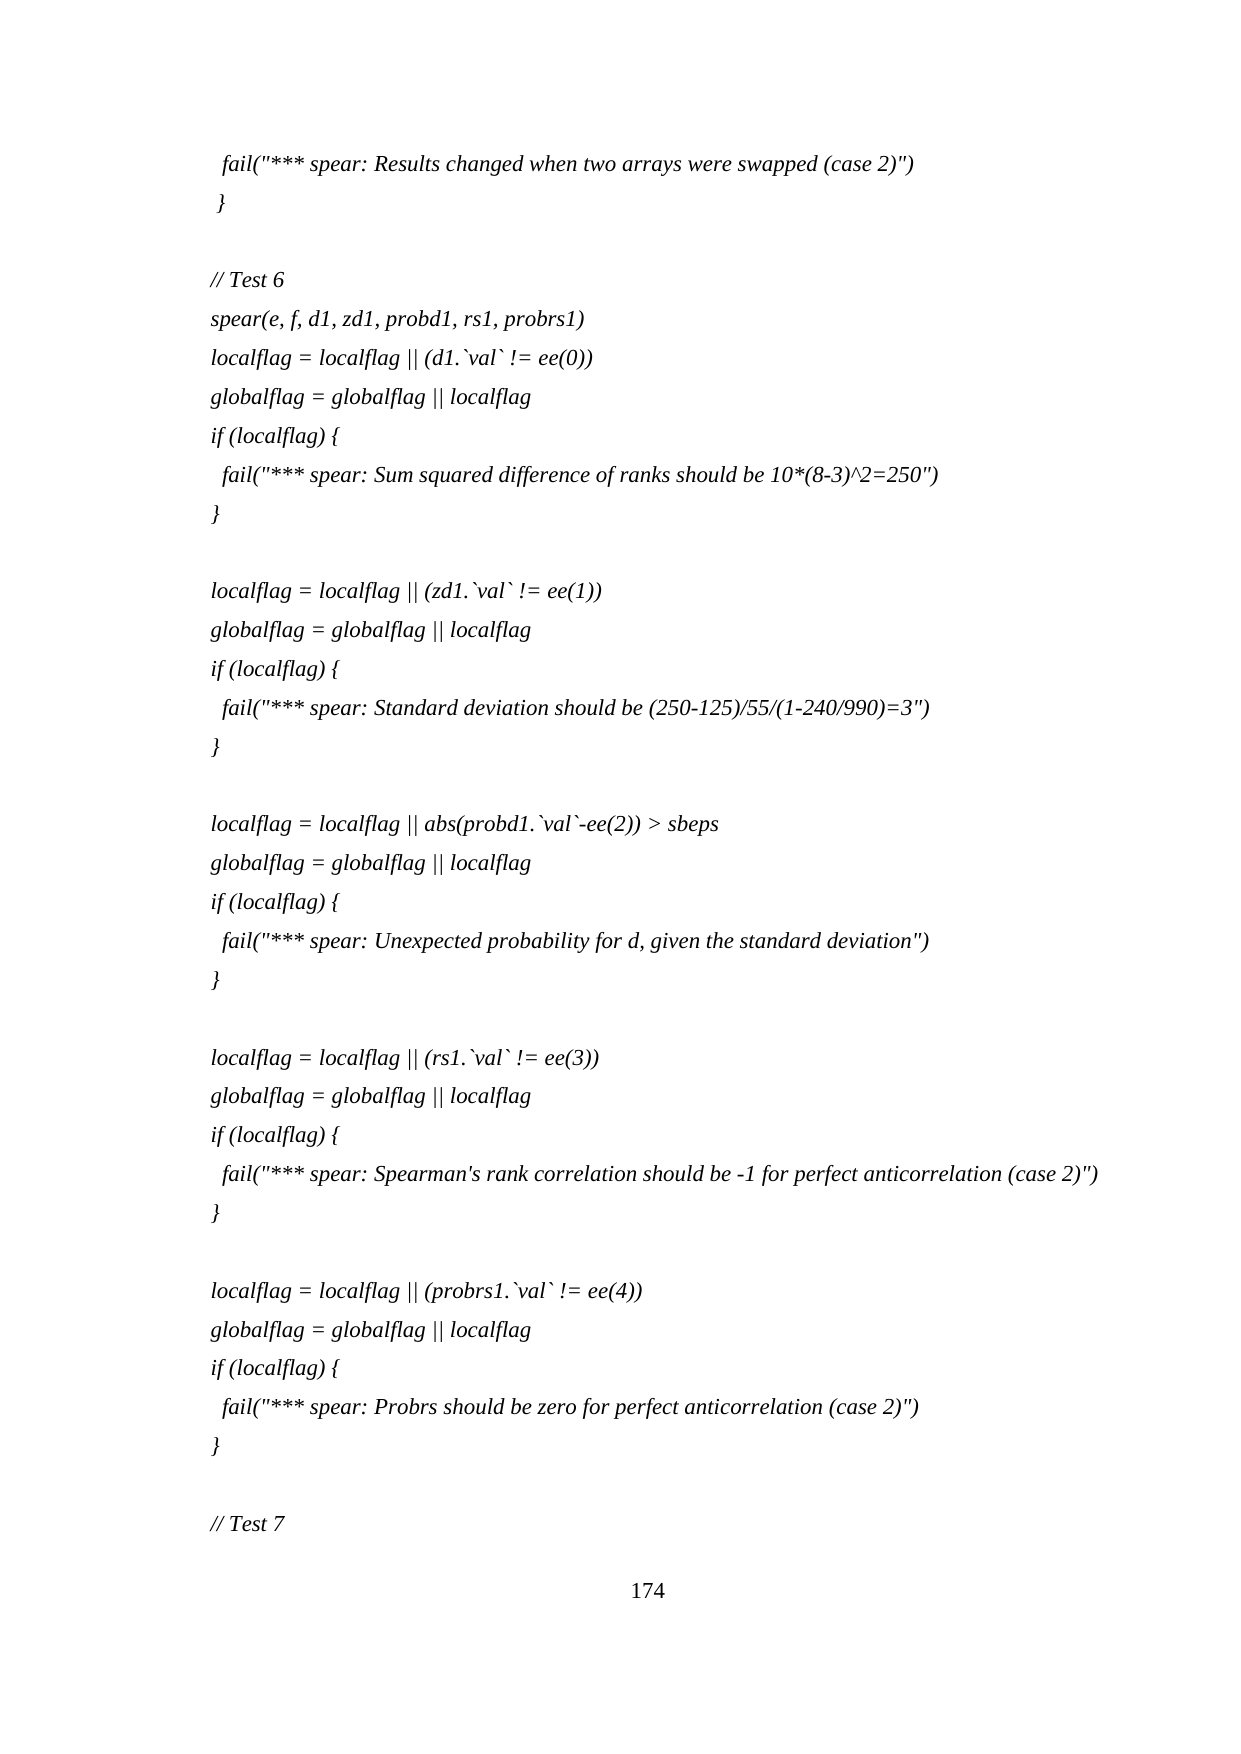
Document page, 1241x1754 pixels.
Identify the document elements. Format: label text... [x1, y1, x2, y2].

text localflag = localflag || abs(probd1.`val`-ee(2)) > sbeps [187, 811, 1108, 837]
text globalflag = globalflag || localflag [187, 1082, 1108, 1109]
text } [187, 500, 1108, 526]
text if (localflag) { [187, 888, 1108, 914]
text // Test 6 [187, 267, 1108, 293]
text if (localflag) { [187, 1121, 1108, 1148]
text localflag = localflag || (d1.`val` != ee(0)) [187, 344, 1108, 371]
text } [187, 733, 1108, 759]
text fail("*** spear: Spearman's rank correlation should be -1 for perfect anticorrelation (case 2)") [187, 1160, 1108, 1187]
text fail("*** spear: Results changed when two arrays were swapped (case 2)") [187, 150, 1108, 176]
text localflag = localflag || (probrs1.`val` != ee(4)) [187, 1277, 1108, 1303]
text if (localflag) { [187, 1354, 1108, 1381]
text if (localflag) { [187, 422, 1108, 448]
text } [187, 189, 1108, 215]
text } [187, 1199, 1108, 1225]
text fail("*** spear: Standard deviation should be (250-125)/55/(1-240/990)=3") [187, 694, 1108, 720]
text } [187, 966, 1108, 992]
text spear(e, f, d1, zd1, probd1, rs1, probrs1) [187, 305, 1108, 332]
text fail("*** spear: Sum squared difference of ranks should be 10*(8-3)^2=250") [187, 461, 1108, 487]
text fail("*** spear: Unexpected probability for d, given the standard deviation") [187, 927, 1108, 953]
text globalflag = globalflag || localflag [187, 383, 1108, 409]
text localflag = localflag || (rs1.`val` != ee(3)) [187, 1044, 1108, 1070]
text } [187, 1432, 1108, 1458]
text fail("*** spear: Probrs should be zero for perfect anticorrelation (case 2)") [187, 1393, 1108, 1420]
text localflag = localflag || (zd1.`val` != ee(1)) [187, 577, 1108, 604]
text globalflag = globalflag || localflag [187, 616, 1108, 643]
text globalflag = globalflag || localflag [187, 1316, 1108, 1342]
text if (localflag) { [187, 655, 1108, 681]
text globalflag = globalflag || localflag [187, 849, 1108, 876]
text // Test 7 [187, 1510, 1108, 1536]
